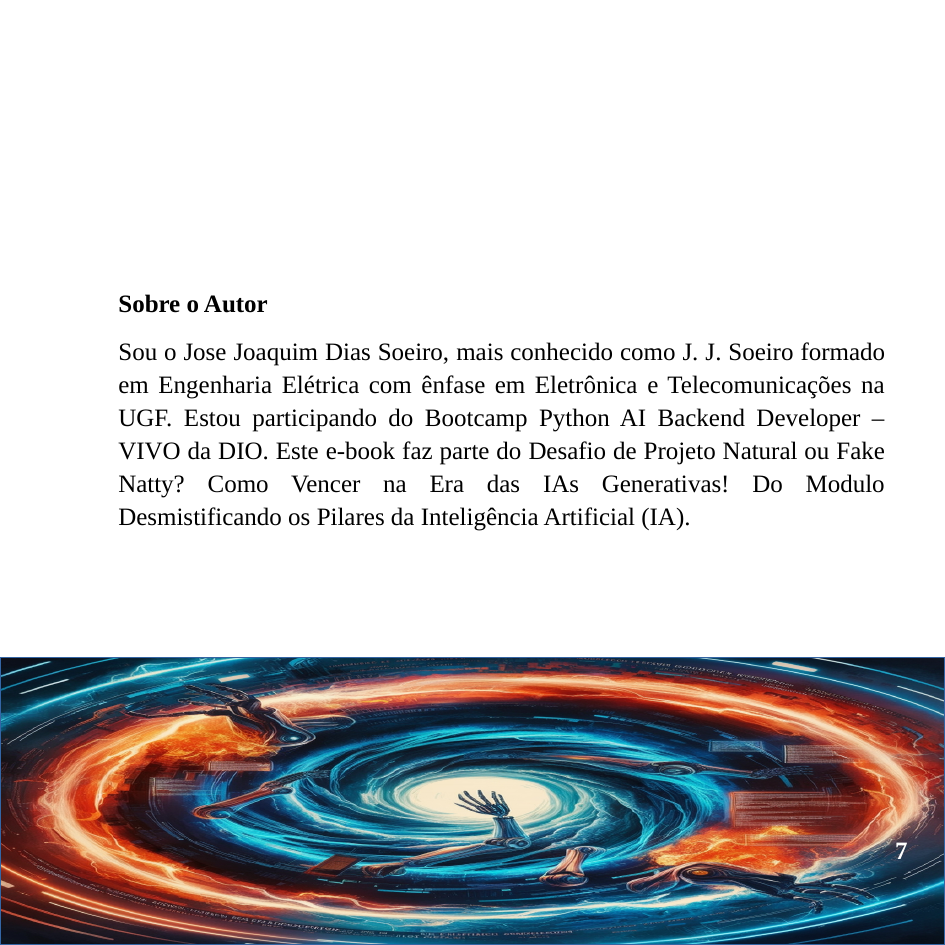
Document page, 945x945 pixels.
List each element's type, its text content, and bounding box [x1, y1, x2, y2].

picture [675, 933, 713, 944]
picture [866, 901, 883, 907]
text Sobre o Autor [118, 289, 886, 318]
text Sou o Jose Joaquim Dias Soeiro, mais conhecido como J. J. Soeiro formado em Engenharia Elétrica com ênfase em Eletrônica e Telecomunicações na UGF. Estou participando do Bootcamp Python AI Backend Developer – VIVO da DIO. Este e-book faz parte do Desafio de Projeto Natural ou Fake Natty? Como Vencer na Era das IAs Generativas! Do Modulo Desmistificando os Pilares da Inteligência Artificial (IA). [118, 337, 886, 531]
picture [1, 658, 944, 944]
picture [714, 892, 944, 944]
